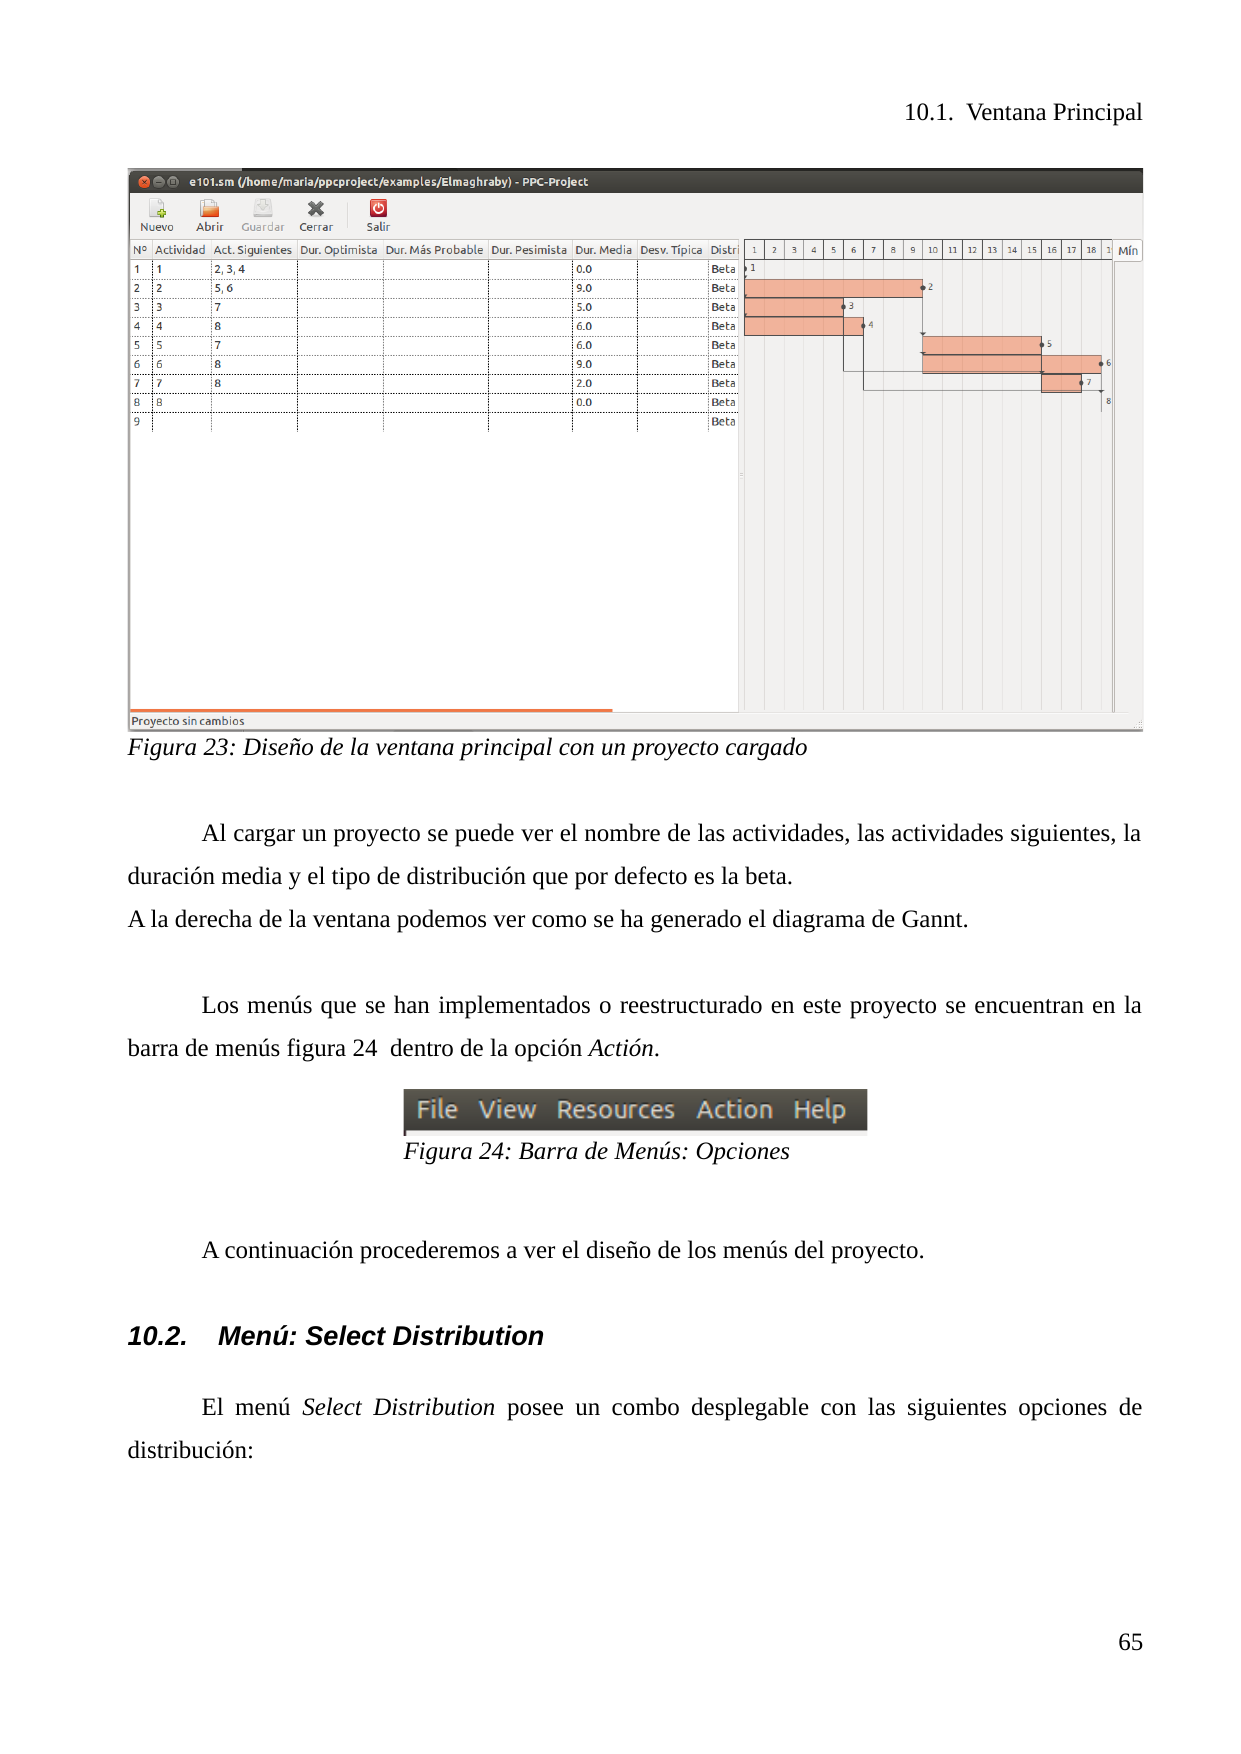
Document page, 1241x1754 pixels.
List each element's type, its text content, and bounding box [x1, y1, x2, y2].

text Los menús que se han implementados o reestructurado en este proyecto se encuentran en la barra de menús figura 24 dentro de la opción Actión. [127, 990, 1143, 1062]
text El menú Select Distribution posee un combo desplegable con las siguientes opciones de distribución: [127, 1392, 1143, 1464]
text A la derecha de la ventana podemos ver como se ha generado el diagrama de Gannt. [127, 904, 1143, 933]
picture [127, 168, 1144, 732]
subtitle Menú: Select Distribution [127, 1320, 1143, 1351]
text Figura 24: Barra de Menús: Opciones [403, 1136, 867, 1164]
picture [403, 1089, 868, 1136]
text Al cargar un proyecto se puede ver el nombre de las actividades, las actividades siguientes, la duración media y el tipo de distribución que por defecto es la beta. [127, 818, 1143, 890]
text A continuación procederemos a ver el diseño de los menús del proyecto. [127, 1235, 1143, 1264]
text Figura 23: Diseño de la ventana principal con un proyecto cargado [127, 732, 1143, 760]
